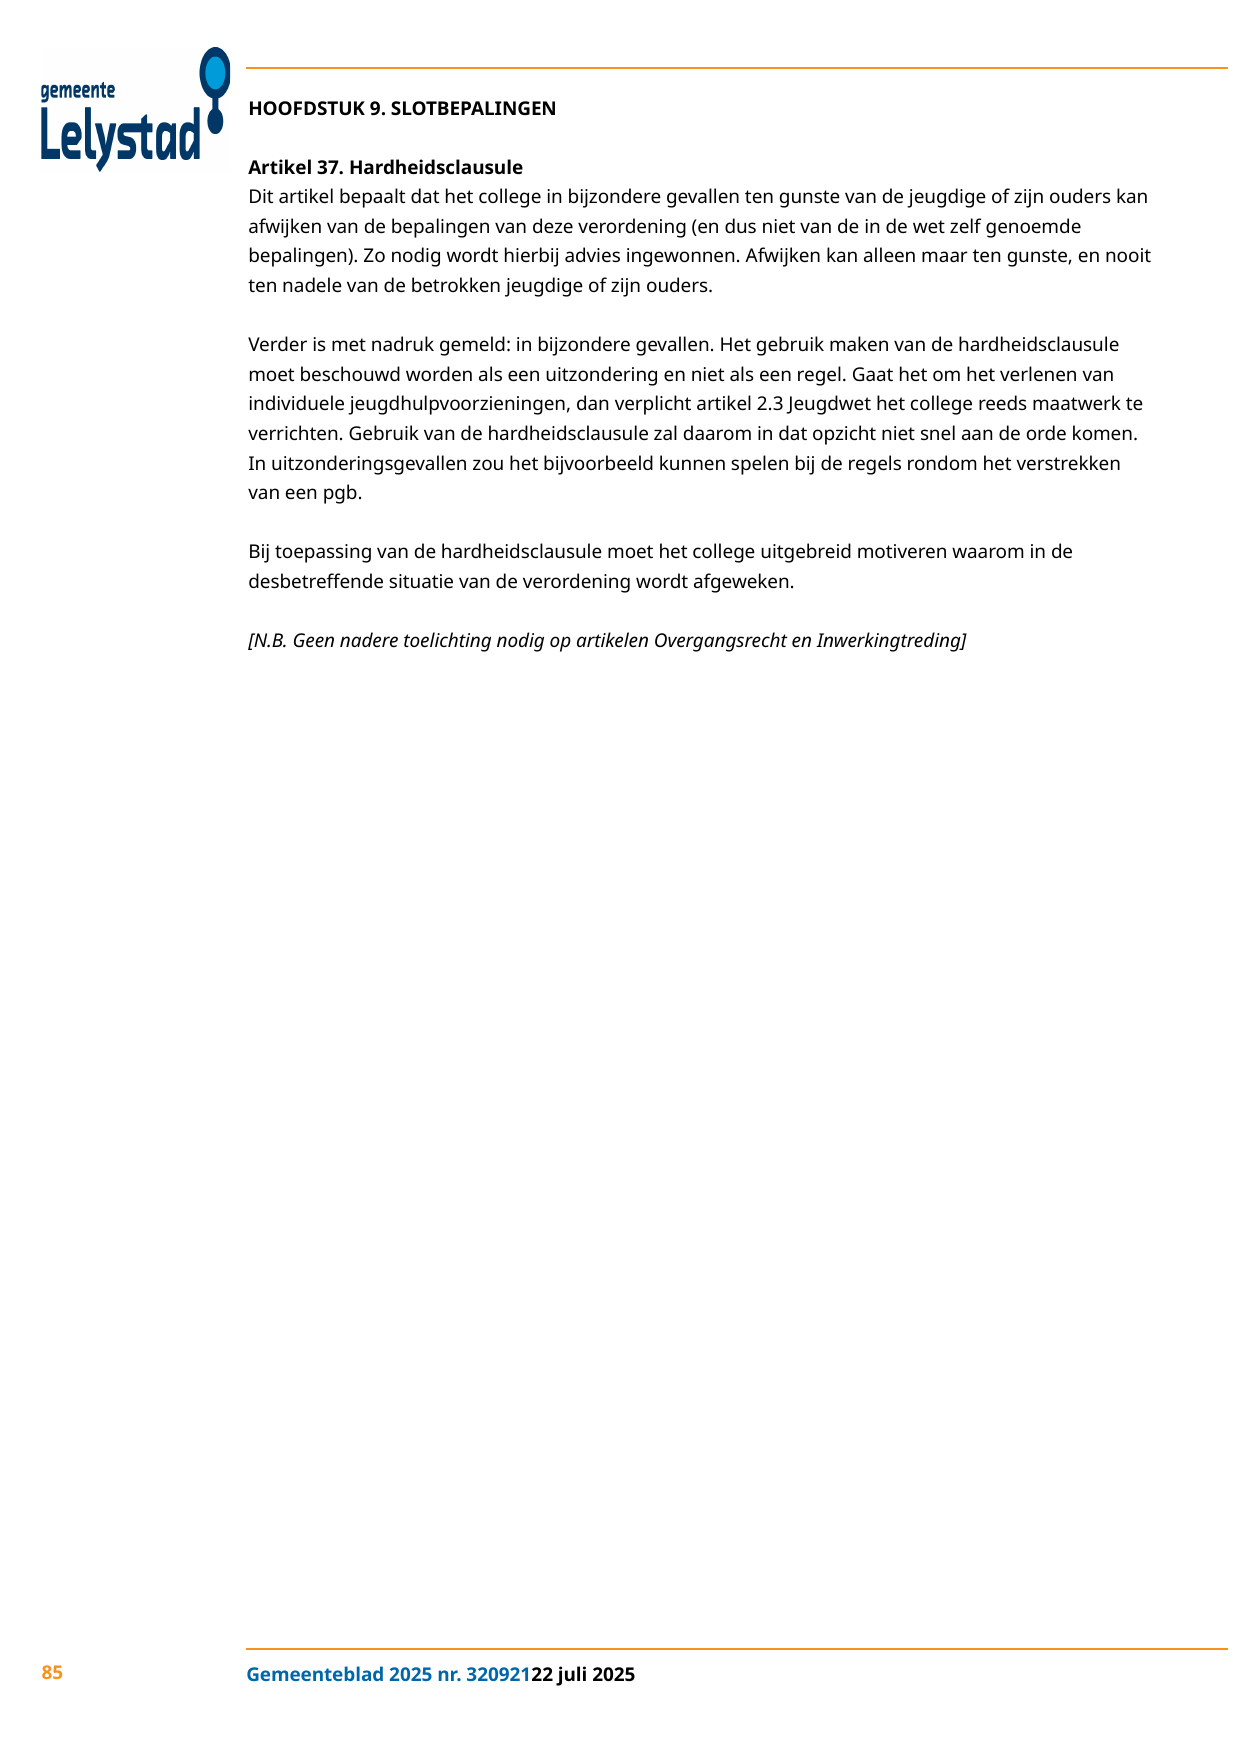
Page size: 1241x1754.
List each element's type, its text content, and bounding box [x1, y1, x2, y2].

text Bij toepassing van de hardheidsclausule moet het college uitgebreid motiveren waarom in de desbetreffende situatie van de verordening wordt afgeweken. [248, 538, 1152, 594]
text [N.B. Geen nadere toelichting nodig op artikelen Overgangsrecht en Inwerkingtreding] [248, 627, 1152, 653]
text Artikel 37. Hardheidsclausule [248, 154, 1152, 180]
text Verder is met nadruk gemeld: in bijzondere gevallen. Het gebruik maken van de hardheidsclausule moet beschouwd worden als een uitzondering en niet als een regel. Gaat het om het verlenen van individuele jeugdhulpvoorzieningen, dan verplicht artikel 2.3 Jeugdwet het college reeds maatwerk te verrichten. Gebruik van de hardheidsclausule zal daarom in dat opzicht niet snel aan de orde komen. In uitzonderingsgevallen zou het bijvoorbeeld kunnen spelen bij de regels rondom het verstrekken van een pgb. [248, 331, 1152, 505]
picture [41, 47, 231, 172]
text HOOFDSTUK 9. SLOTBEPALINGEN [248, 95, 1152, 121]
text Dit artikel bepaalt dat het college in bijzondere gevallen ten gunste van de jeugdige of zijn ouders kan afwijken van de bepalingen van deze verordening (en dus niet van de in de wet zelf genoemde bepalingen). Zo nodig wordt hierbij advies ingewonnen. Afwijken kan alleen maar ten gunste, en nooit ten nadele van de betrokken jeugdige of zijn ouders. [248, 183, 1152, 298]
